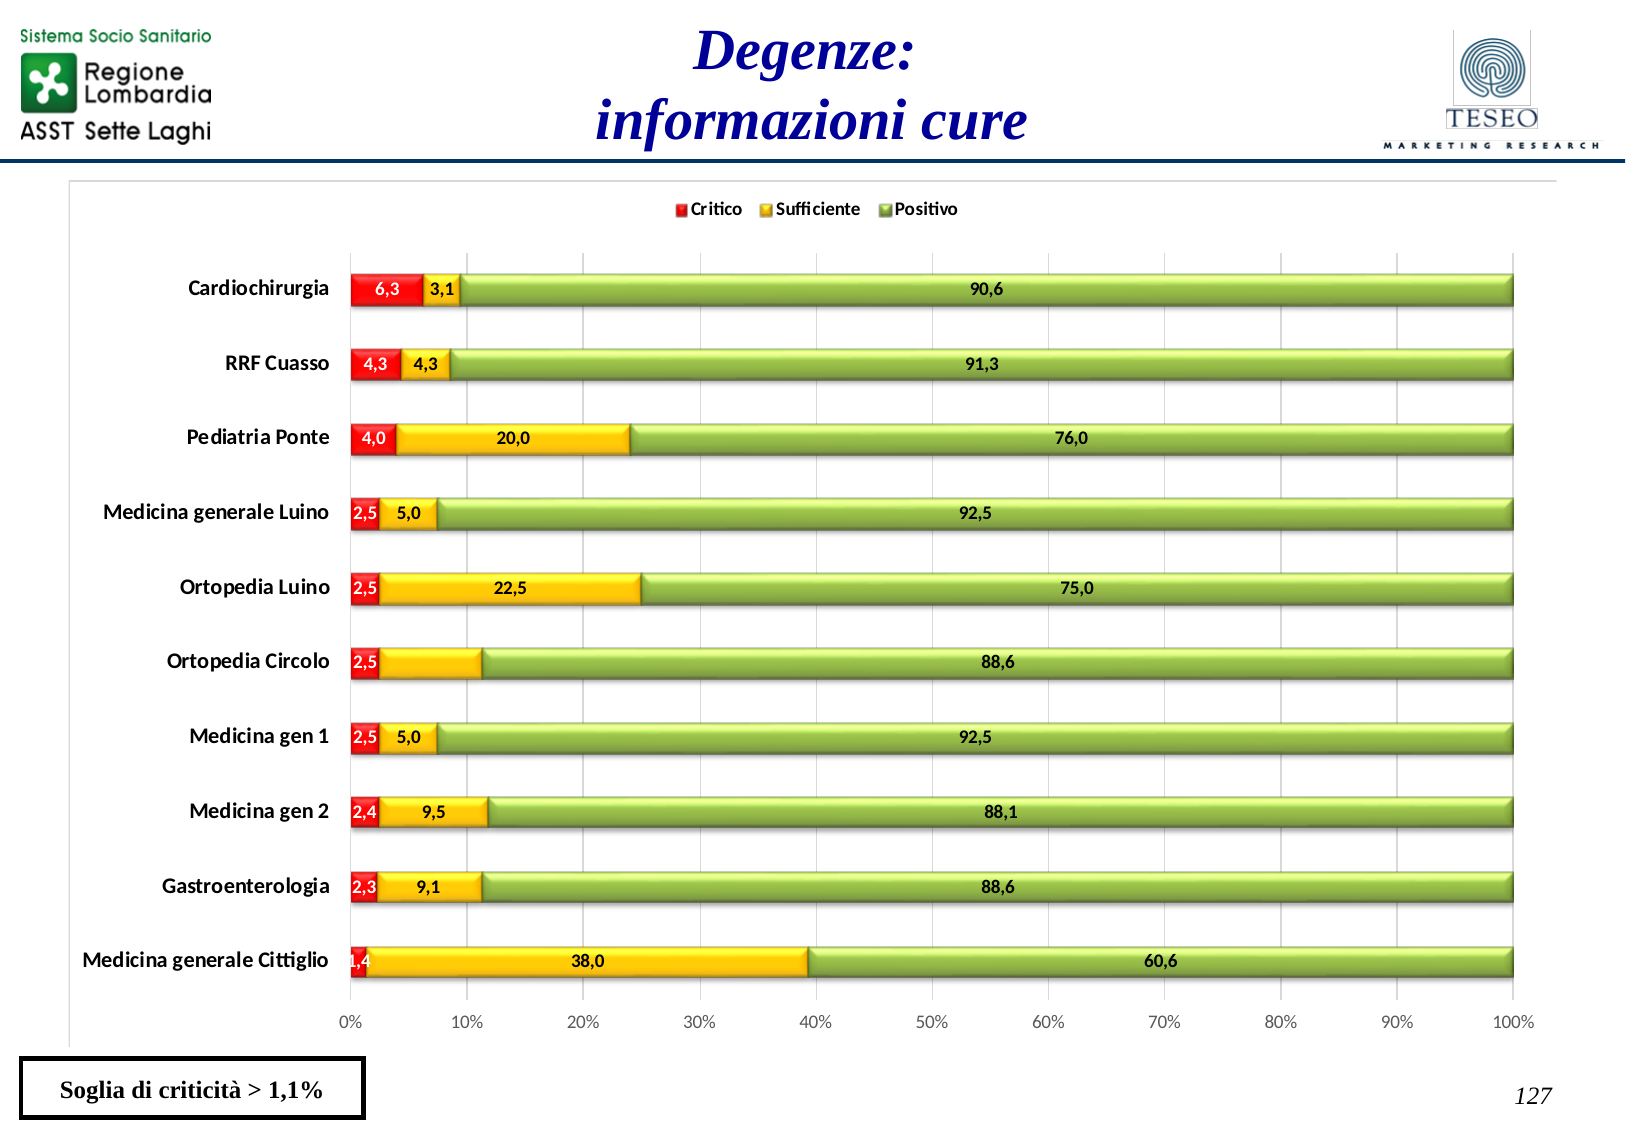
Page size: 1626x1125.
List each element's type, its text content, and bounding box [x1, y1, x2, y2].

text_box Soglia di criticità > 1,1% [21, 1058, 364, 1118]
picture [21, 26, 211, 148]
text_box Degenze: informazioni cure [268, 18, 1356, 144]
picture [1381, 30, 1604, 149]
picture [68, 180, 1557, 1047]
